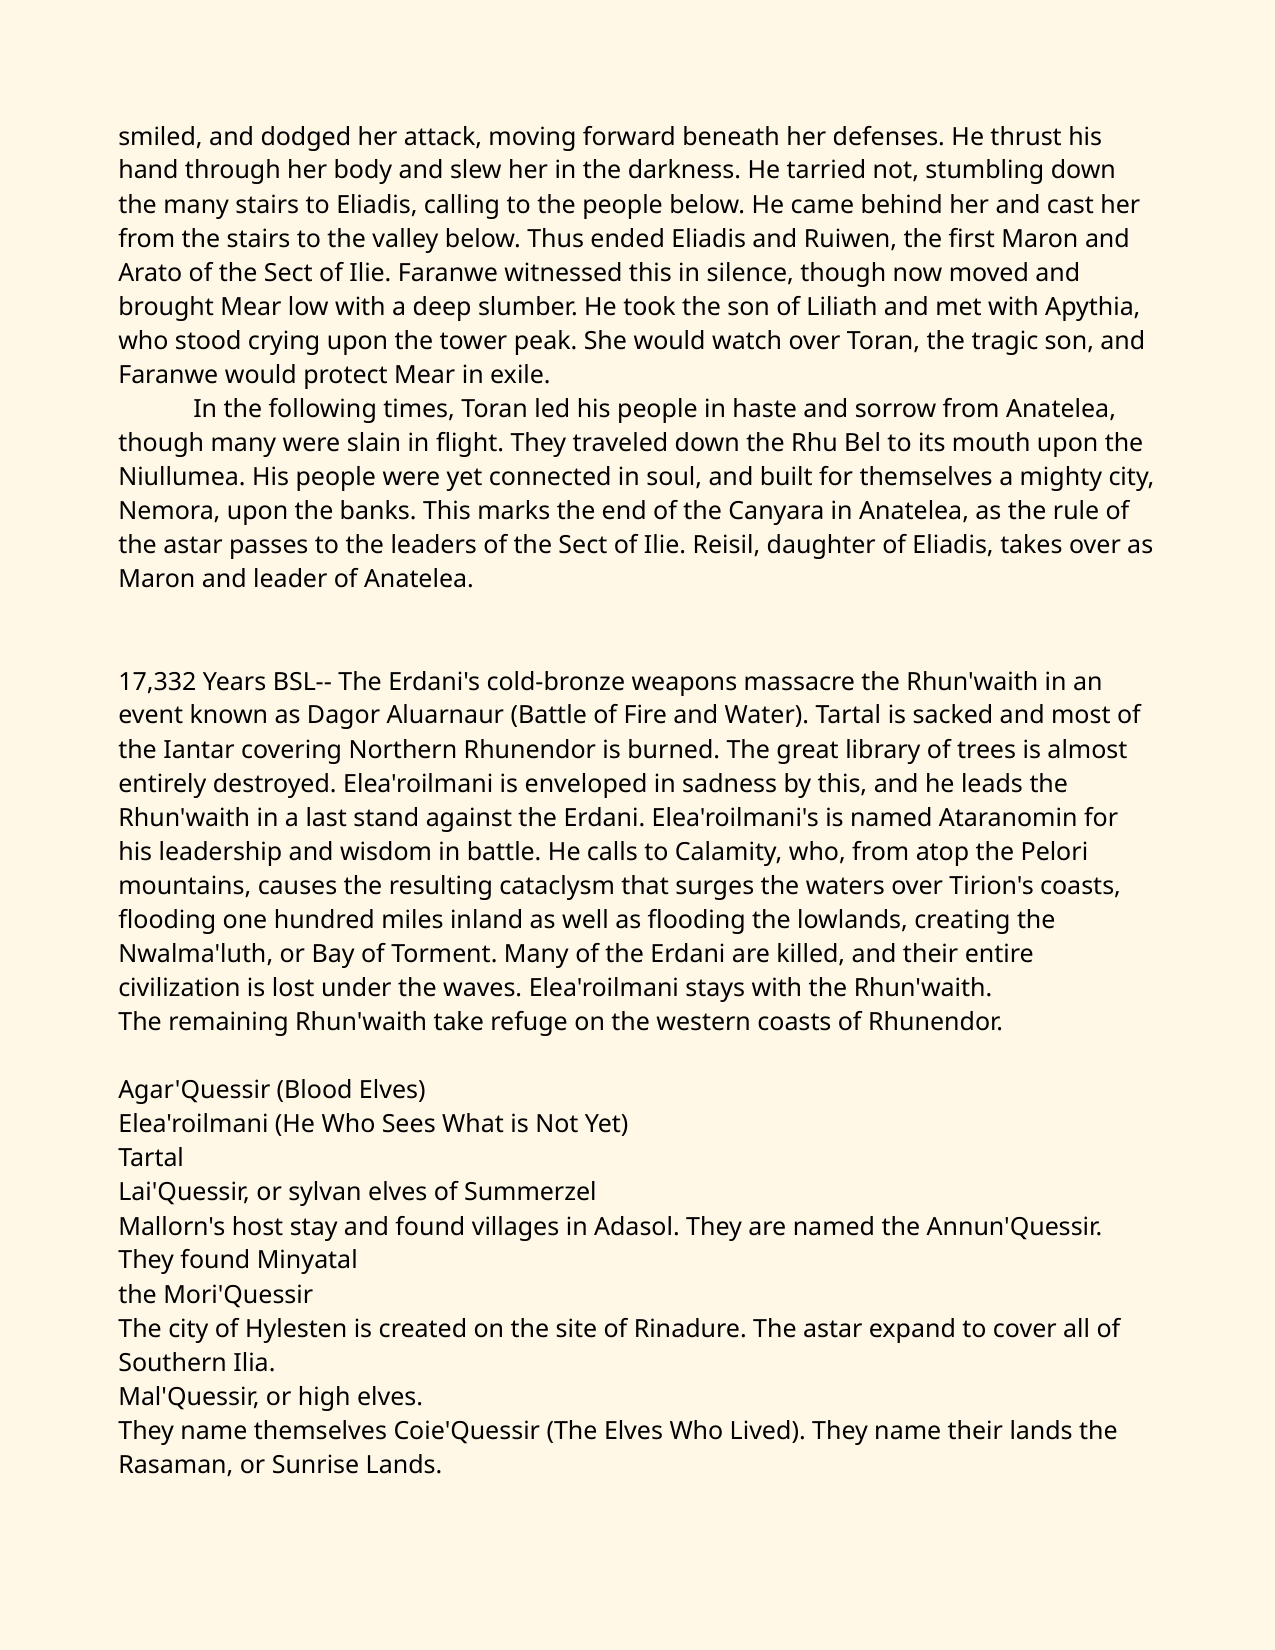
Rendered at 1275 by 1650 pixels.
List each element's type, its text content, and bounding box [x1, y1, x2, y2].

text The remaining Rhun'waith take refuge on the western coasts of Rhunendor. [118, 1004, 1157, 1038]
text the Mori'Quessir [118, 1276, 1157, 1310]
text Tartal [118, 1140, 1157, 1174]
text Agar'Quessir (Blood Elves) [118, 1072, 1157, 1106]
text They name themselves Coie'Quessir (The Elves Who Lived). They name their lands the Rasaman, or Sunrise Lands. [118, 1412, 1157, 1481]
text Mal'Quessir, or high elves. [118, 1378, 1157, 1412]
text Lai'Quessir, or sylvan elves of Summerzel [118, 1174, 1157, 1208]
text In the following times, Toran led his people in haste and sorrow from Anatelea, though many were slain in flight. They traveled down the Rhu Bel to its mouth upon the Niullumea. His people were yet connected in soul, and built for themselves a mighty city, Nemora, upon the banks. This marks the end of the Canyara in Anatelea, as the rule of the astar passes to the leaders of the Sect of Ilie. Reisil, daughter of Eliadis, takes over as Maron and leader of Anatelea. [118, 391, 1157, 595]
text The city of Hylesten is created on the site of Rinadure. The astar expand to cover all of Southern Ilia. [118, 1310, 1157, 1378]
text Mallorn's host stay and found villages in Adasol. They are named the Annun'Quessir. They found Minyatal [118, 1208, 1157, 1276]
text Elea'roilmani (He Who Sees What is Not Yet) [118, 1106, 1157, 1140]
text smiled, and dodged her attack, moving forward beneath her defenses. He thrust his hand through her body and slew her in the darkness. He tarried not, stumbling down the many stairs to Eliadis, calling to the people below. He came behind her and cast her from the stairs to the valley below. Thus ended Eliadis and Ruiwen, the first Maron and Arato of the Sect of Ilie. Faranwe witnessed this in silence, though now moved and brought Mear low with a deep slumber. He took the son of Liliath and met with Apythia, who stood crying upon the tower peak. She would watch over Toran, the tragic son, and Faranwe would protect Mear in exile. [118, 118, 1157, 391]
text 17,332 Years BSL-- The Erdani's cold-bronze weapons massacre the Rhun'waith in an event known as Dagor Aluarnaur (Battle of Fire and Water). Tartal is sacked and most of the Iantar covering Northern Rhunendor is burned. The great library of trees is almost entirely destroyed. Elea'roilmani is enveloped in sadness by this, and he leads the Rhun'waith in a last stand against the Erdani. Elea'roilmani's is named Ataranomin for his leadership and wisdom in battle. He calls to Calamity, who, from atop the Pelori mountains, causes the resulting cataclysm that surges the waters over Tirion's coasts, flooding one hundred miles inland as well as flooding the lowlands, creating the Nwalma'luth, or Bay of Torment. Many of the Erdani are killed, and their entire civilization is lost under the waves. Elea'roilmani stays with the Rhun'waith. [118, 663, 1157, 1004]
